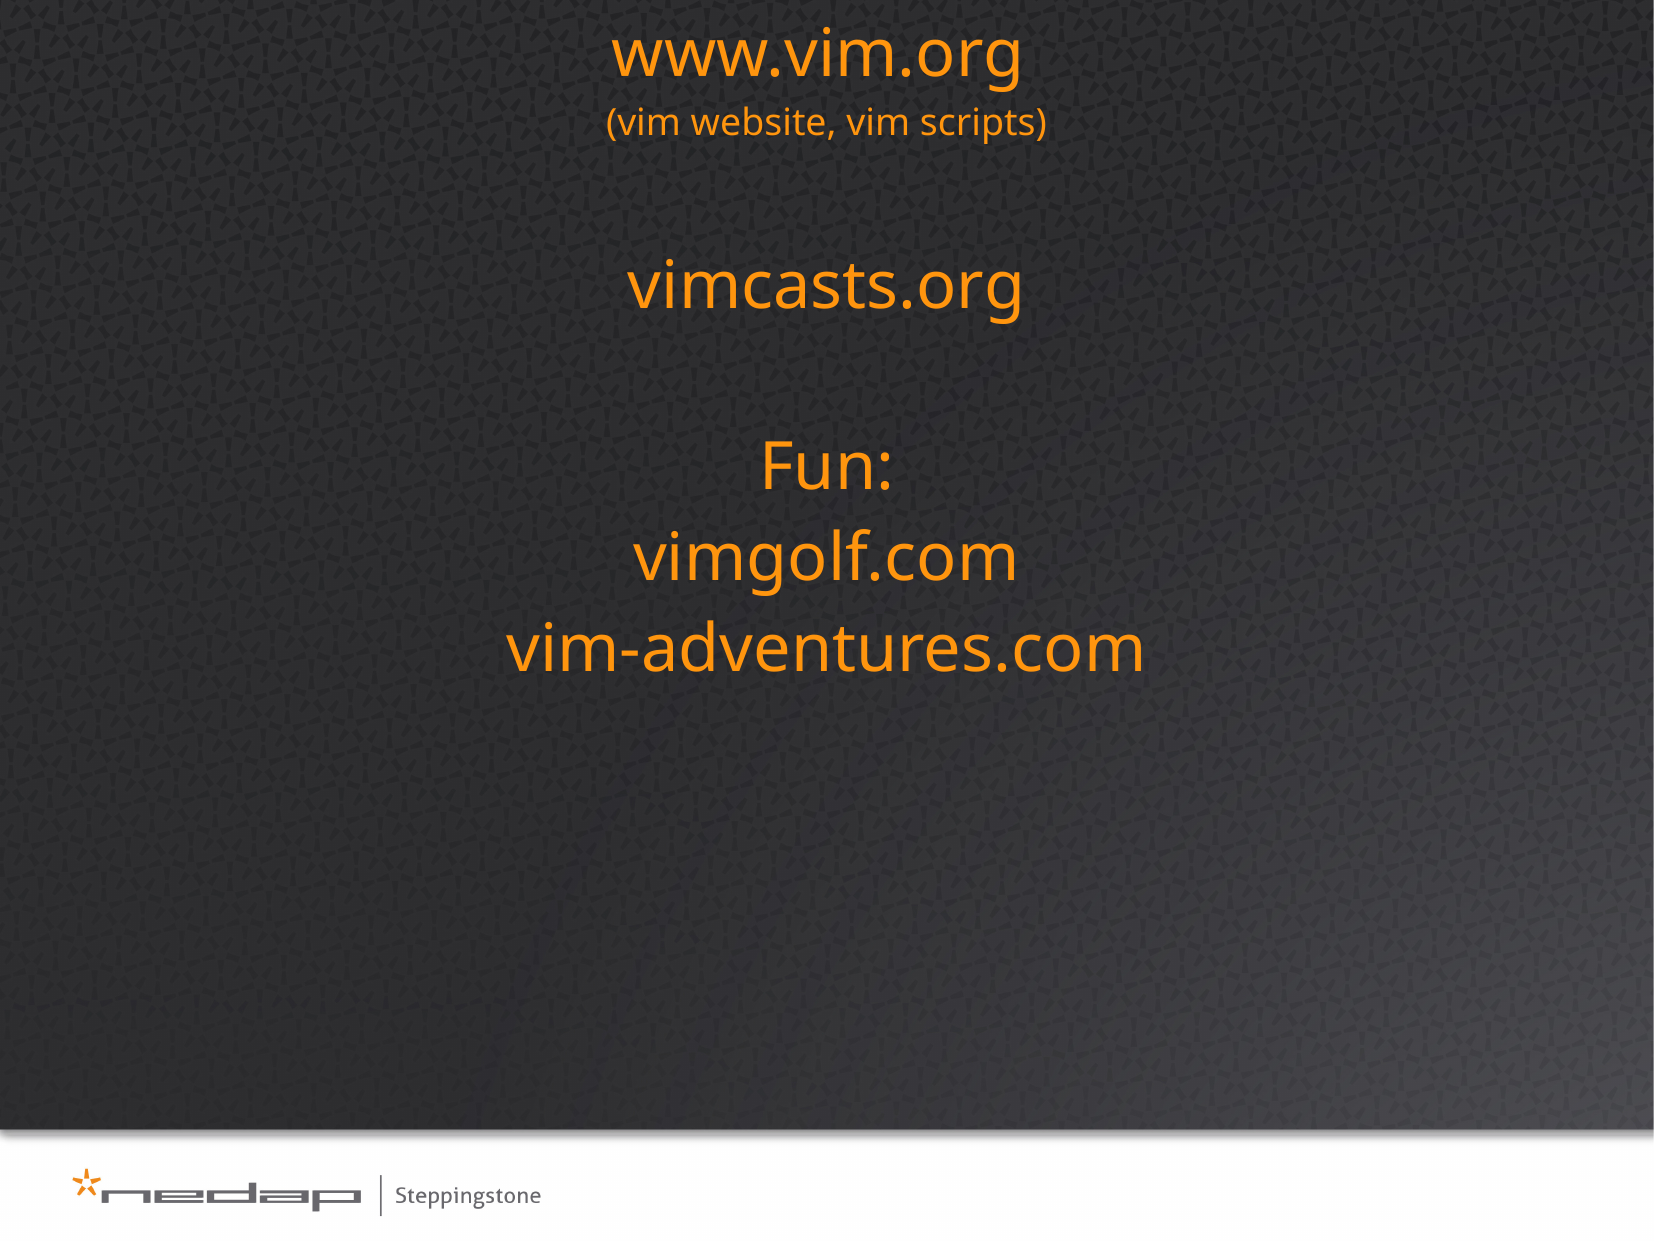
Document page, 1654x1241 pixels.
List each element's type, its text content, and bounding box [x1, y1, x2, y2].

picture [0, 0, 1654, 1241]
subtitle www.vim.org (vim website, vim scripts) vimcasts.org Fun: vimgolf.com vim-adventures.com [82, 49, 1571, 1010]
